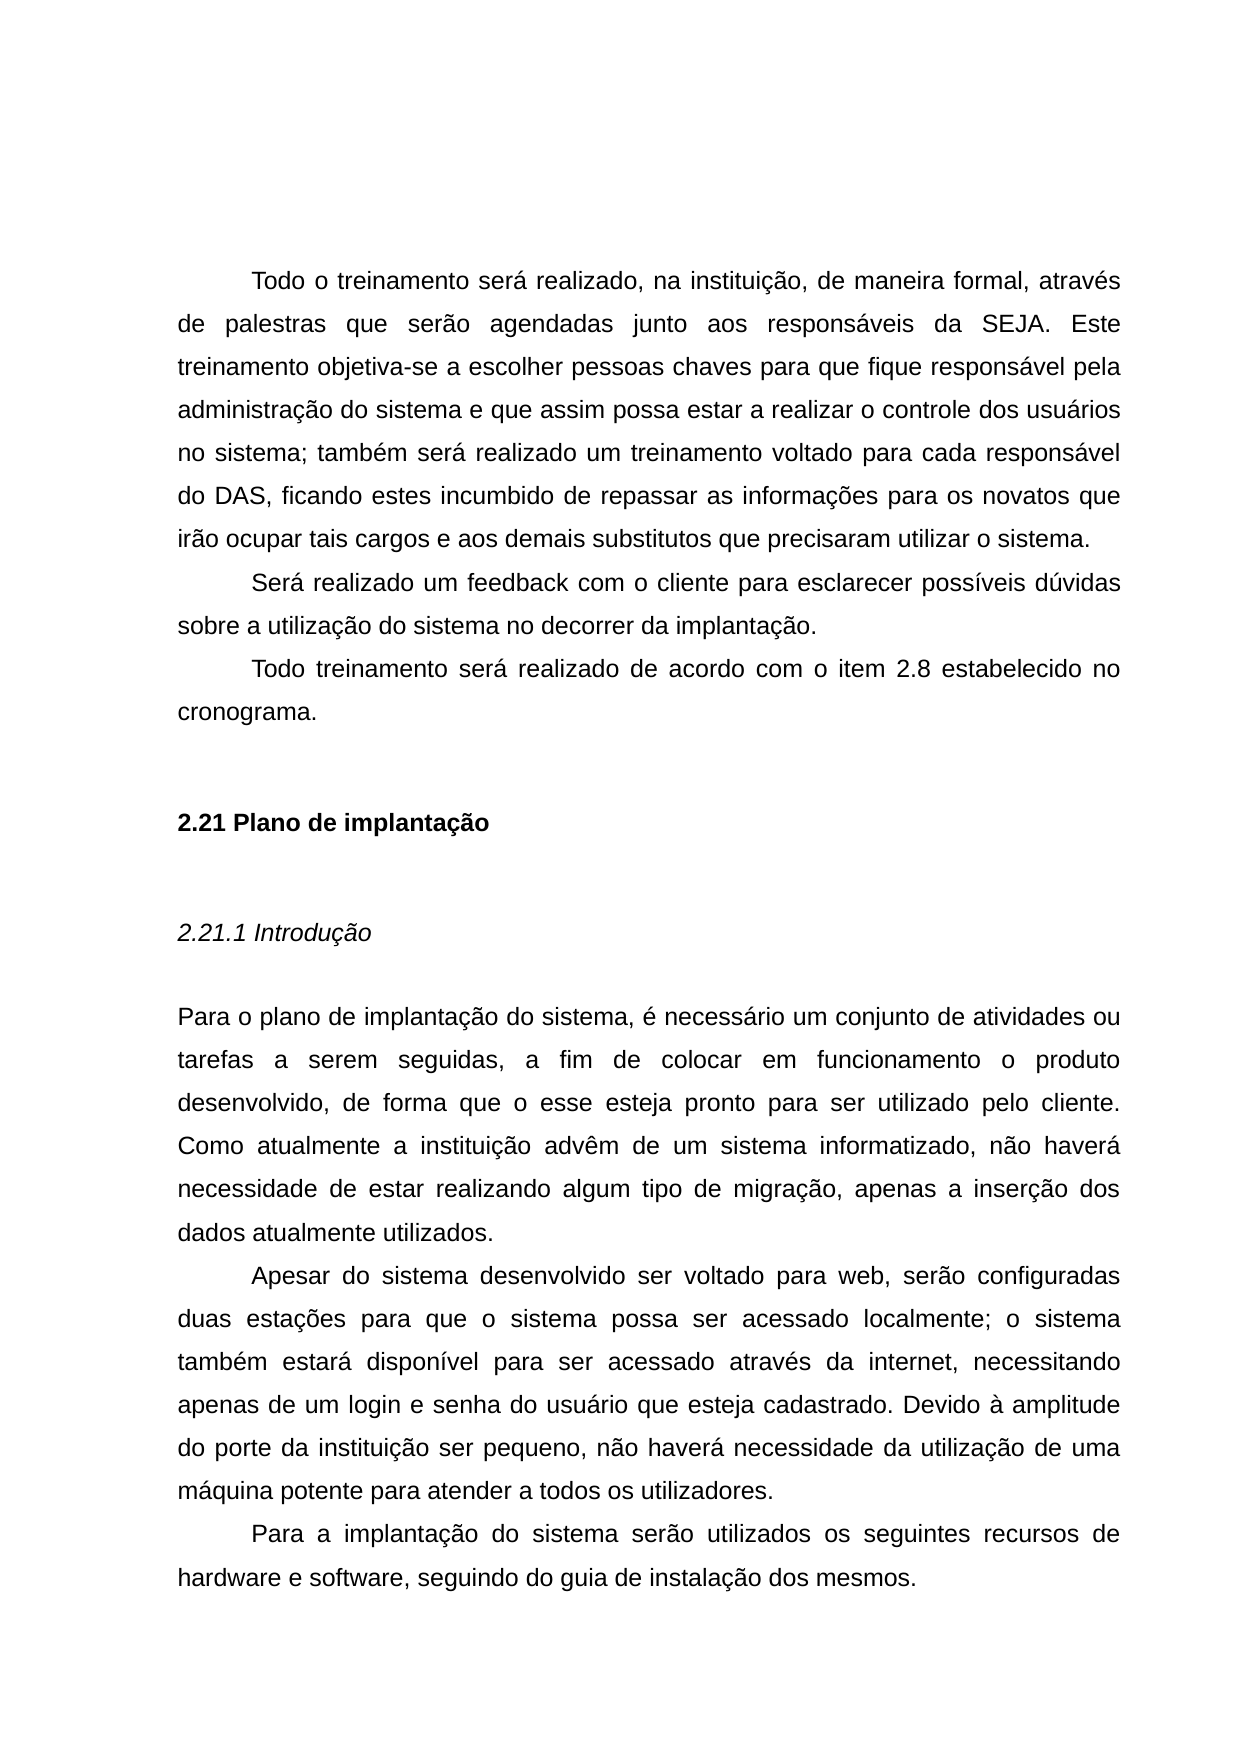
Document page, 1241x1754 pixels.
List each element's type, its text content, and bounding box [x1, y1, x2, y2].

text Para o plano de implantação do sistema, é necessário um conjunto de atividades ou tarefas a serem seguidas, a fim de colocar em funcionamento o produto desenvolvido, de forma que o esse esteja pronto para ser utilizado pelo cliente. Como atualmente a instituição advêm de um sistema informatizado, não haverá necessidade de estar realizando algum tipo de migração, apenas a inserção dos dados atualmente utilizados. [177, 1002, 1122, 1246]
text Para a implantação do sistema serão utilizados os seguintes recursos de hardware e software, seguindo do guia de instalação dos mesmos. [177, 1519, 1122, 1591]
text Todo o treinamento será realizado, na instituição, de maneira formal, através de palestras que serão agendadas junto aos responsáveis da SEJA. Este treinamento objetiva-se a escolher pessoas chaves para que fique responsável pela administração do sistema e que assim possa estar a realizar o controle dos usuários no sistema; também será realizado um treinamento voltado para cada responsável do DAS, ficando estes incumbido de repassar as informações para os novatos que irão ocupar tais cargos e aos demais substitutos que precisaram utilizar o sistema. [177, 266, 1122, 553]
subtitle 2.21 Plano de implantação [177, 808, 1122, 837]
text Todo treinamento será realizado de acordo com o item 2.8 estabelecido no cronograma. [177, 654, 1122, 726]
subtitle 2.21.1 Introdução [177, 918, 1122, 946]
text Apesar do sistema desenvolvido ser voltado para web, serão configuradas duas estações para que o sistema possa ser acessado localmente; o sistema também estará disponível para ser acessado através da internet, necessitando apenas de um login e senha do usuário que esteja cadastrado. Devido à amplitude do porte da instituição ser pequeno, não haverá necessidade da utilização de uma máquina potente para atender a todos os utilizadores. [177, 1261, 1122, 1505]
text Será realizado um feedback com o cliente para esclarecer possíveis dúvidas sobre a utilização do sistema no decorrer da implantação. [177, 568, 1122, 639]
